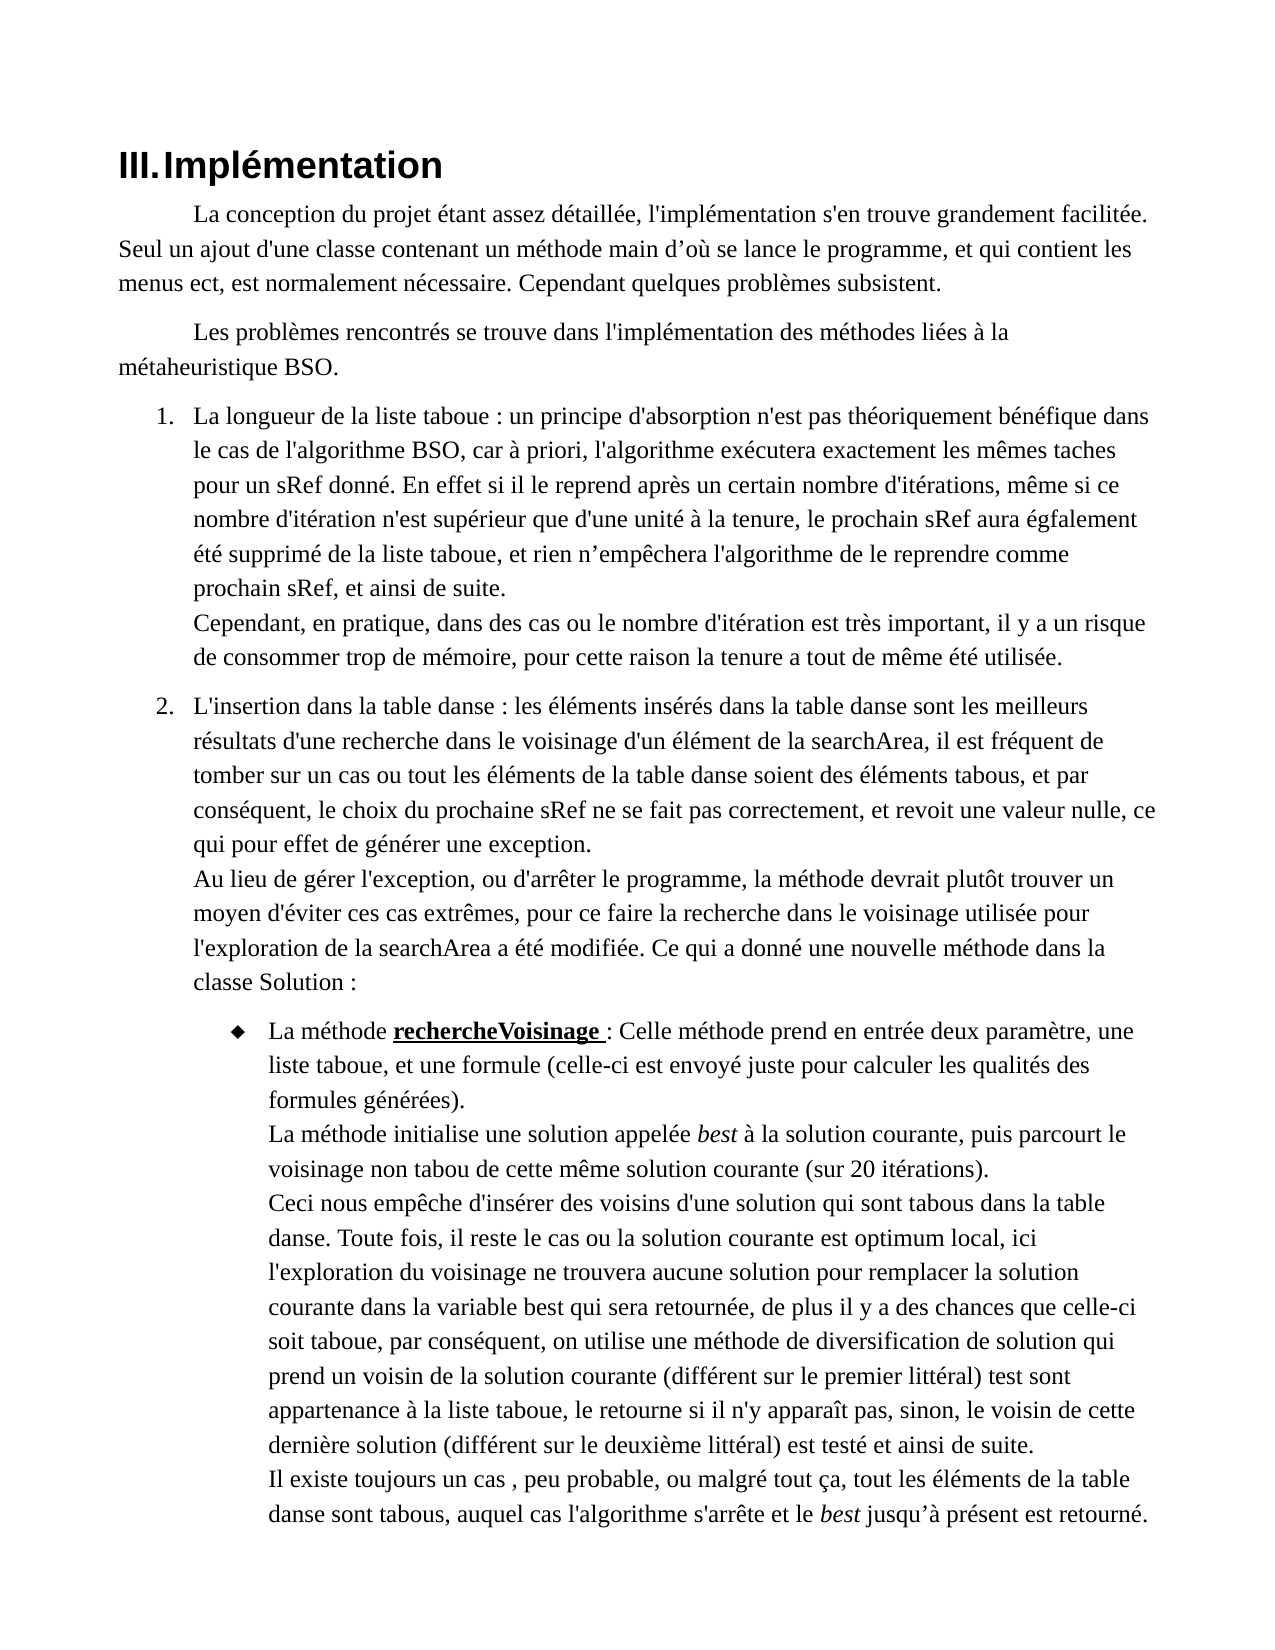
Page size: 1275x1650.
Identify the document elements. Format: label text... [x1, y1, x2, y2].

list La longueur de la liste taboue : un principe d'absorption n'est pas théoriquement bénéfique dans le cas de l'algorithme BSO, car à priori, l'algorithme exécutera exactement les mêmes taches pour un sRef donné. En effet si il le reprend après un certain nombre d'itérations, même si ce nombre d'itération n'est supérieur que d'une unité à la tenure, le prochain sRef aura égfalement été supprimé de la liste taboue, et rien n’empêchera l'algorithme de le reprendre comme prochain sRef, et ainsi de suite. Cependant, en pratique, dans des cas ou le nombre d'itération est très important, il y a un risque de consommer trop de mémoire, pour cette raison la tenure a tout de même été utilisée. [156, 401, 1157, 671]
list La méthode rechercheVoisinage : Celle méthode prend en entrée deux paramètre, une liste taboue, et une formule (celle-ci est envoyé juste pour calculer les qualités des formules générées). La méthode initialise une solution appelée best à la solution courante, puis parcourt le voisinage non tabou de cette même solution courante (sur 20 itérations). Ceci nous empêche d'insérer des voisins d'une solution qui sont tabous dans la table danse. Toute fois, il reste le cas ou la solution courante est optimum local, ici l'exploration du voisinage ne trouvera aucune solution pour remplacer la solution courante dans la variable best qui sera retournée, de plus il y a des chances que celle-ci soit taboue, par conséquent, on utilise une méthode de diversification de solution qui prend un voisin de la solution courante (différent sur le premier littéral) test sont appartenance à la liste taboue, le retourne si il n'y apparaît pas, sinon, le voisin de cette dernière solution (différent sur le deuxième littéral) est testé et ainsi de suite. Il existe toujours un cas , peu probable, ou malgré tout ça, tout les éléments de la table danse sont tabous, auquel cas l'algorithme s'arrête et le best jusqu’à présent est retourné. [231, 1016, 1157, 1528]
subtitle Implémentation [118, 143, 1157, 187]
list L'insertion dans la table danse : les éléments insérés dans la table danse sont les meilleurs résultats d'une recherche dans le voisinage d'un élément de la searchArea, il est fréquent de tomber sur un cas ou tout les éléments de la table danse soient des éléments tabous, et par conséquent, le choix du prochaine sRef ne se fait pas correctement, et revoit une valeur nulle, ce qui pour effet de générer une exception. Au lieu de gérer l'exception, ou d'arrêter le programme, la méthode devrait plutôt trouver un moyen d'éviter ces cas extrêmes, pour ce faire la recherche dans le voisinage utilisée pour l'exploration de la searchArea a été modifiée. Ce qui a donné une nouvelle méthode dans la classe Solution : [156, 691, 1157, 996]
text La conception du projet étant assez détaillée, l'implémentation s'en trouve grandement facilitée. Seul un ajout d'une classe contenant un méthode main d’où se lance le programme, et qui contient les menus ect, est normalement nécessaire. Cependant quelques problèmes subsistent. [118, 199, 1157, 297]
text Les problèmes rencontrés se trouve dans l'implémentation des méthodes liées à la métaheuristique BSO. [118, 317, 1157, 381]
